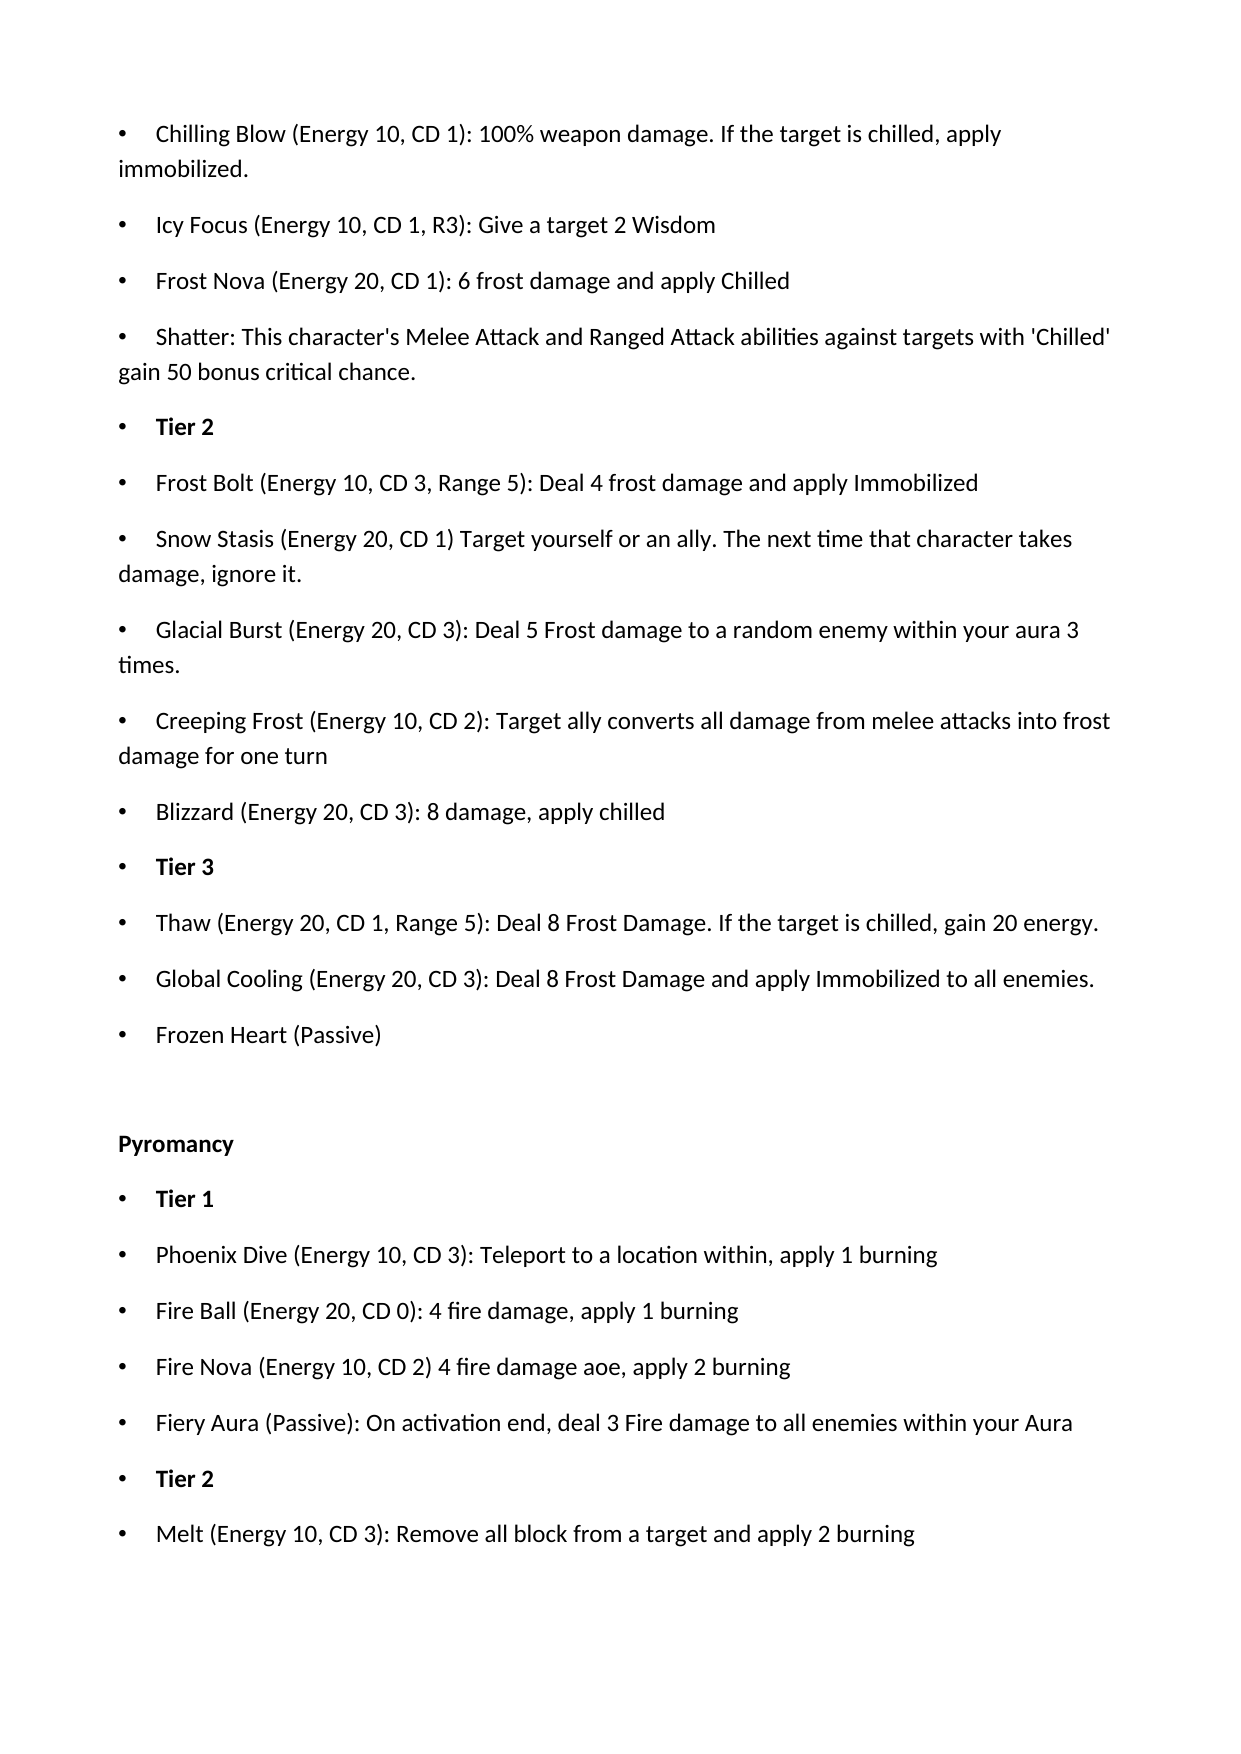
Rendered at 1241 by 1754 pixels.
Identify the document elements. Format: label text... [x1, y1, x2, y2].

list Frost Nova (Energy 20, CD 1): 6 frost damage and apply Chilled [81, 265, 1122, 295]
list Fire Ball (Energy 20, CD 0): 4 fire damage, apply 1 burning [81, 1295, 1122, 1326]
text Pyromancy [118, 1128, 1122, 1158]
list Fiery Aura (Passive): On activation end, deal 3 Fire damage to all enemies within your Aura [81, 1407, 1122, 1437]
list Frozen Heart (Passive) [81, 1019, 1122, 1049]
list Snow Stasis (Energy 20, CD 1) Target yourself or an ally. The next time that character takes damage, ignore it. [81, 523, 1122, 589]
list Creeping Frost (Energy 10, CD 2): Target ally converts all damage from melee attacks into frost damage for one turn [81, 705, 1122, 770]
list Tier 1 [81, 1184, 1122, 1214]
list Fire Nova (Energy 10, CD 2) 4 fire damage aoe, apply 2 burning [81, 1351, 1122, 1382]
list Tier 2 [81, 1463, 1122, 1493]
list Phoenix Dive (Energy 10, CD 3): Teleport to a location within, apply 1 burning [81, 1239, 1122, 1270]
list Icy Focus (Energy 10, CD 1, R3): Give a target 2 Wisdom [81, 209, 1122, 239]
list Shatter: This character's Melee Attack and Ranged Attack abilities against targets with 'Chilled' gain 50 bonus critical chance. [81, 321, 1122, 386]
list Melt (Energy 10, CD 3): Remove all block from a target and apply 2 burning [81, 1519, 1122, 1549]
list Chilling Blow (Energy 10, CD 1): 100% weapon damage. If the target is chilled, apply immobilized. [81, 118, 1122, 184]
list Tier 3 [81, 851, 1122, 882]
list Frost Bolt (Energy 10, CD 3, Range 5): Deal 4 frost damage and apply Immobilized [81, 467, 1122, 498]
list Thaw (Energy 20, CD 1, Range 5): Deal 8 Frost Damage. If the target is chilled, gain 20 energy. [81, 907, 1122, 938]
list Global Cooling (Energy 20, CD 3): Deal 8 Frost Damage and apply Immobilized to all enemies. [81, 963, 1122, 994]
list Blizzard (Energy 20, CD 3): 8 damage, apply chilled [81, 796, 1122, 826]
list Glacial Burst (Energy 20, CD 3): Deal 5 Frost damage to a random enemy within your aura 3 times. [81, 614, 1122, 679]
list Tier 2 [81, 411, 1122, 442]
